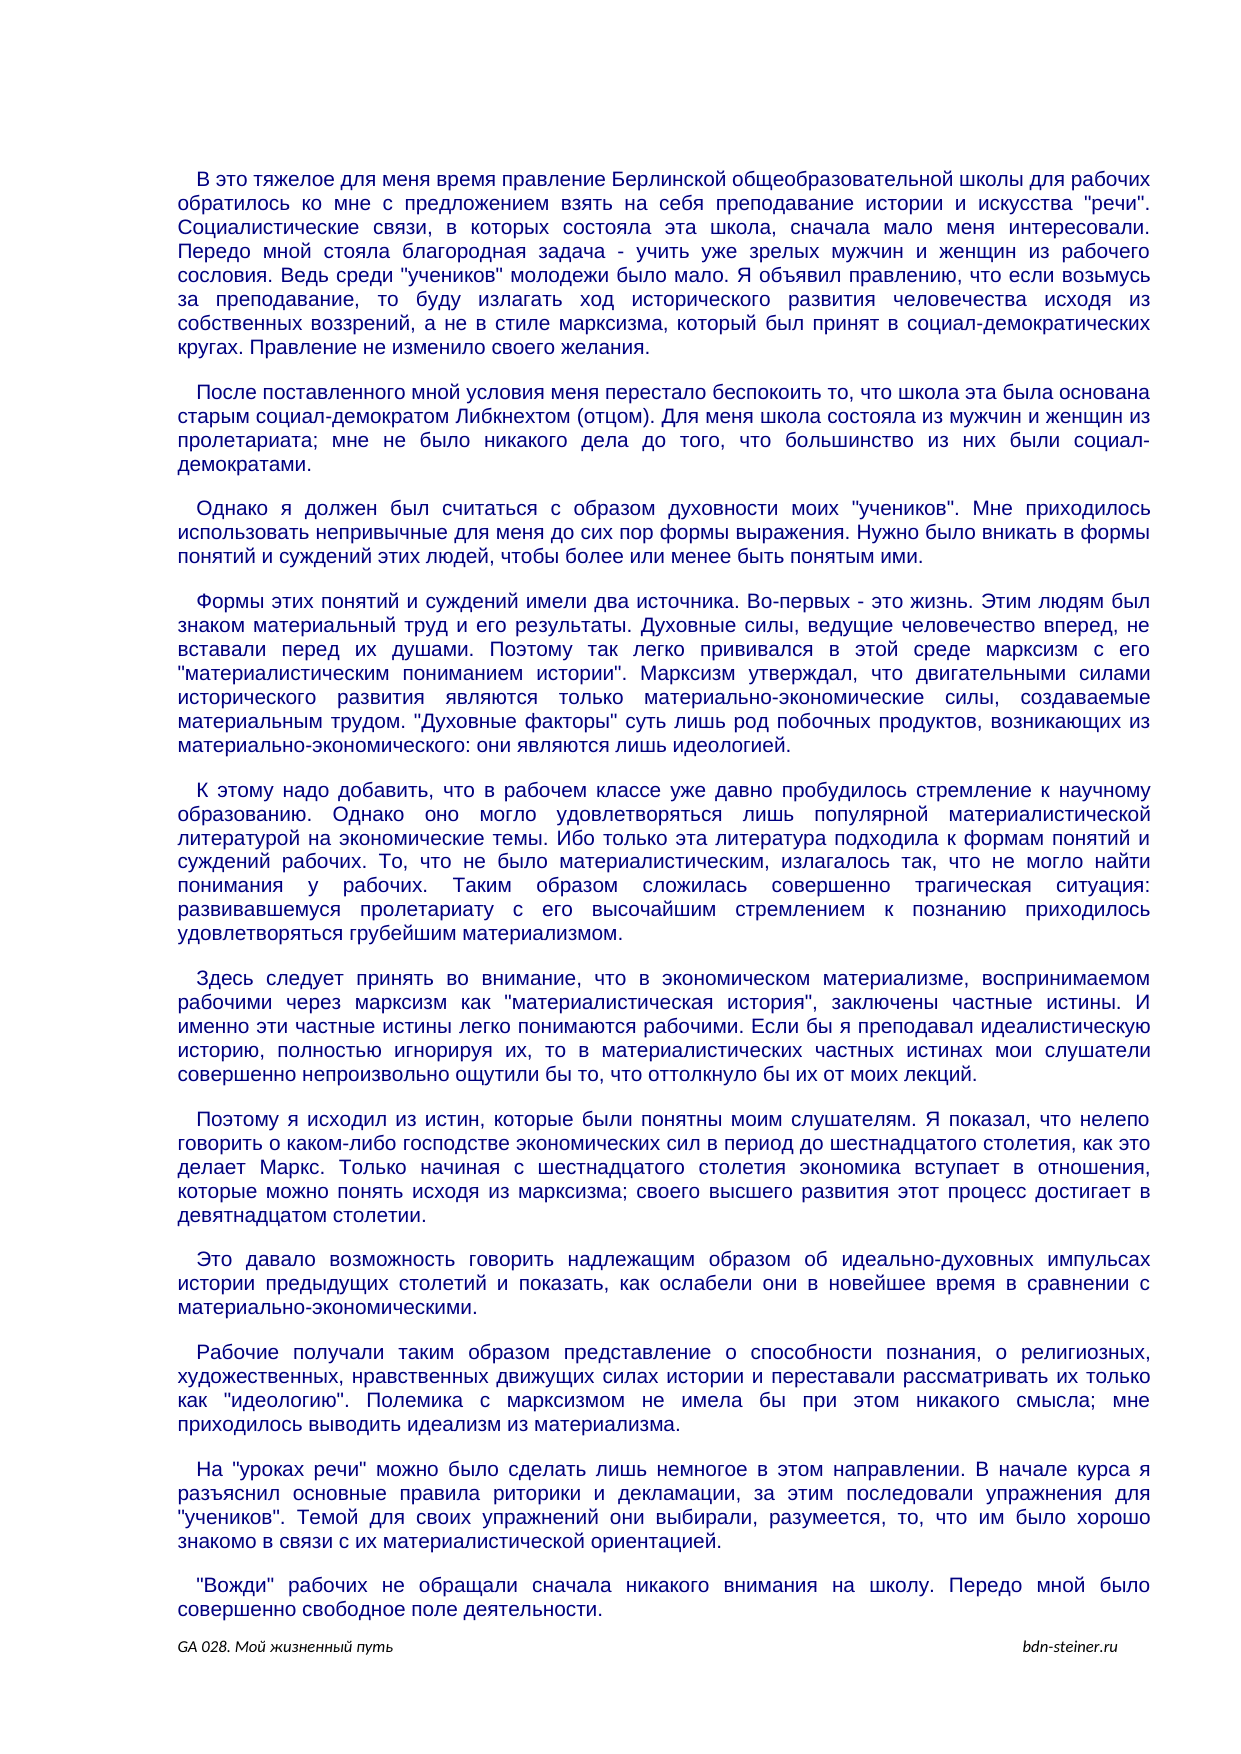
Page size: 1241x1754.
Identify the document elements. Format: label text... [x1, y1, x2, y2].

text Это давало возможность говорить надлежащим образом об идеально-духовных импульсах истории предыдущих столетий и показать, как ослабели они в новейшее время в сравнении с материально-экономическими. [177, 1247, 1152, 1319]
text В это тяжелое для меня время правление Берлинской общеобразовательной школы для рабочих обратилось ко мне с предложением взять на себя преподавание истории и искусства "речи". Социалистические связи, в которых состояла эта школа, сначала мало меня интересовали. Передо мной стояла благородная задача - учить уже зрелых мужчин и женщин из рабочего сословия. Ведь среди "учеников" молодежи было мало. Я объявил правлению, что если возьмусь за преподавание, то буду излагать ход исторического развития человечества исходя из собственных воззрений, а не в стиле марксизма, который был принят в социал-демократических кругах. Правление не изменило своего желания. [177, 167, 1152, 359]
text К этому надо добавить, что в рабочем классе уже давно пробудилось стремление к научному образованию. Однако оно могло удовлетворяться лишь популярной материалистической литературой на экономические темы. Ибо только эта литература подходила к формам понятий и суждений рабочих. То, что не было материалистическим, излагалось так, что не могло найти понимания у рабочих. Таким образом сложилась совершенно трагическая ситуация: развивавшемуся пролетариату с его высочайшим стремлением к познанию приходилось удовлетворяться грубейшим материализмом. [177, 777, 1152, 945]
text Здесь следует принять во внимание, что в экономическом материализме, воспринимаемом рабочими через марксизм как "материалистическая история", заключены частные истины. И именно эти частные истины легко понимаются рабочими. Если бы я преподавал идеалистическую историю, полностью игнорируя их, то в материалистических частных истинах мои слушатели совершенно непроизвольно ощутили бы то, что оттолкнуло бы их от моих лекций. [177, 966, 1152, 1086]
text Поэтому я исходил из истин, которые были понятны моим слушателям. Я показал, что нелепо говорить о каком-либо господстве экономических сил в период до шестнадцатого столетия, как это делает Маркс. Только начиная с шестнадцатого столетия экономика вступает в отношения, которые можно понять исходя из марксизма; своего высшего развития этот процесс достигает в девятнадцатом столетии. [177, 1107, 1152, 1226]
text Формы этих понятий и суждений имели два источника. Во-первых - это жизнь. Этим людям был знаком материальный труд и его результаты. Духовные силы, ведущие человечество вперед, не вставали перед их душами. Поэтому так легко прививался в этой среде марксизм с его "материалистическим пониманием истории". Марксизм утверждал, что двигательными силами исторического развития являются только материально-экономические силы, создаваемые материальным трудом. "Духовные факторы" суть лишь род побочных продуктов, возникающих из материально-экономического: они являются лишь идеологией. [177, 589, 1152, 757]
text После поставленного мной условия меня перестало беспокоить то, что школа эта была основана старым социал-демократом Либкнехтом (отцом). Для меня школа состояла из мужчин и женщин из пролетариата; мне не было никакого дела до того, что большинство из них были социал-демократами. [177, 379, 1152, 475]
text Однако я должен был считаться с образом духовности моих "учеников". Мне приходилось использовать непривычные для меня до сих пор формы выражения. Нужно было вникать в формы понятий и суждений этих людей, чтобы более или менее быть понятым ими. [177, 496, 1152, 568]
text "Вожди" рабочих не обращали сначала никакого внимания на школу. Передо мной было совершенно свободное поле деятельности. [177, 1573, 1152, 1621]
text На "уроках речи" можно было сделать лишь немногое в этом направлении. В начале курса я разъяснил основные правила риторики и декламации, за этим последовали упражнения для "учеников". Темой для своих упражнений они выбирали, разумеется, то, что им было хорошо знакомо в связи с их материалистической ориентацией. [177, 1457, 1152, 1552]
text Рабочие получали таким образом представление о способности познания, о религиозных, художественных, нравственных движущих силах истории и переставали рассматривать их только как "идеологию". Полемика с марксизмом не имела бы при этом никакого смысла; мне приходилось выводить идеализм из материализма. [177, 1340, 1152, 1436]
